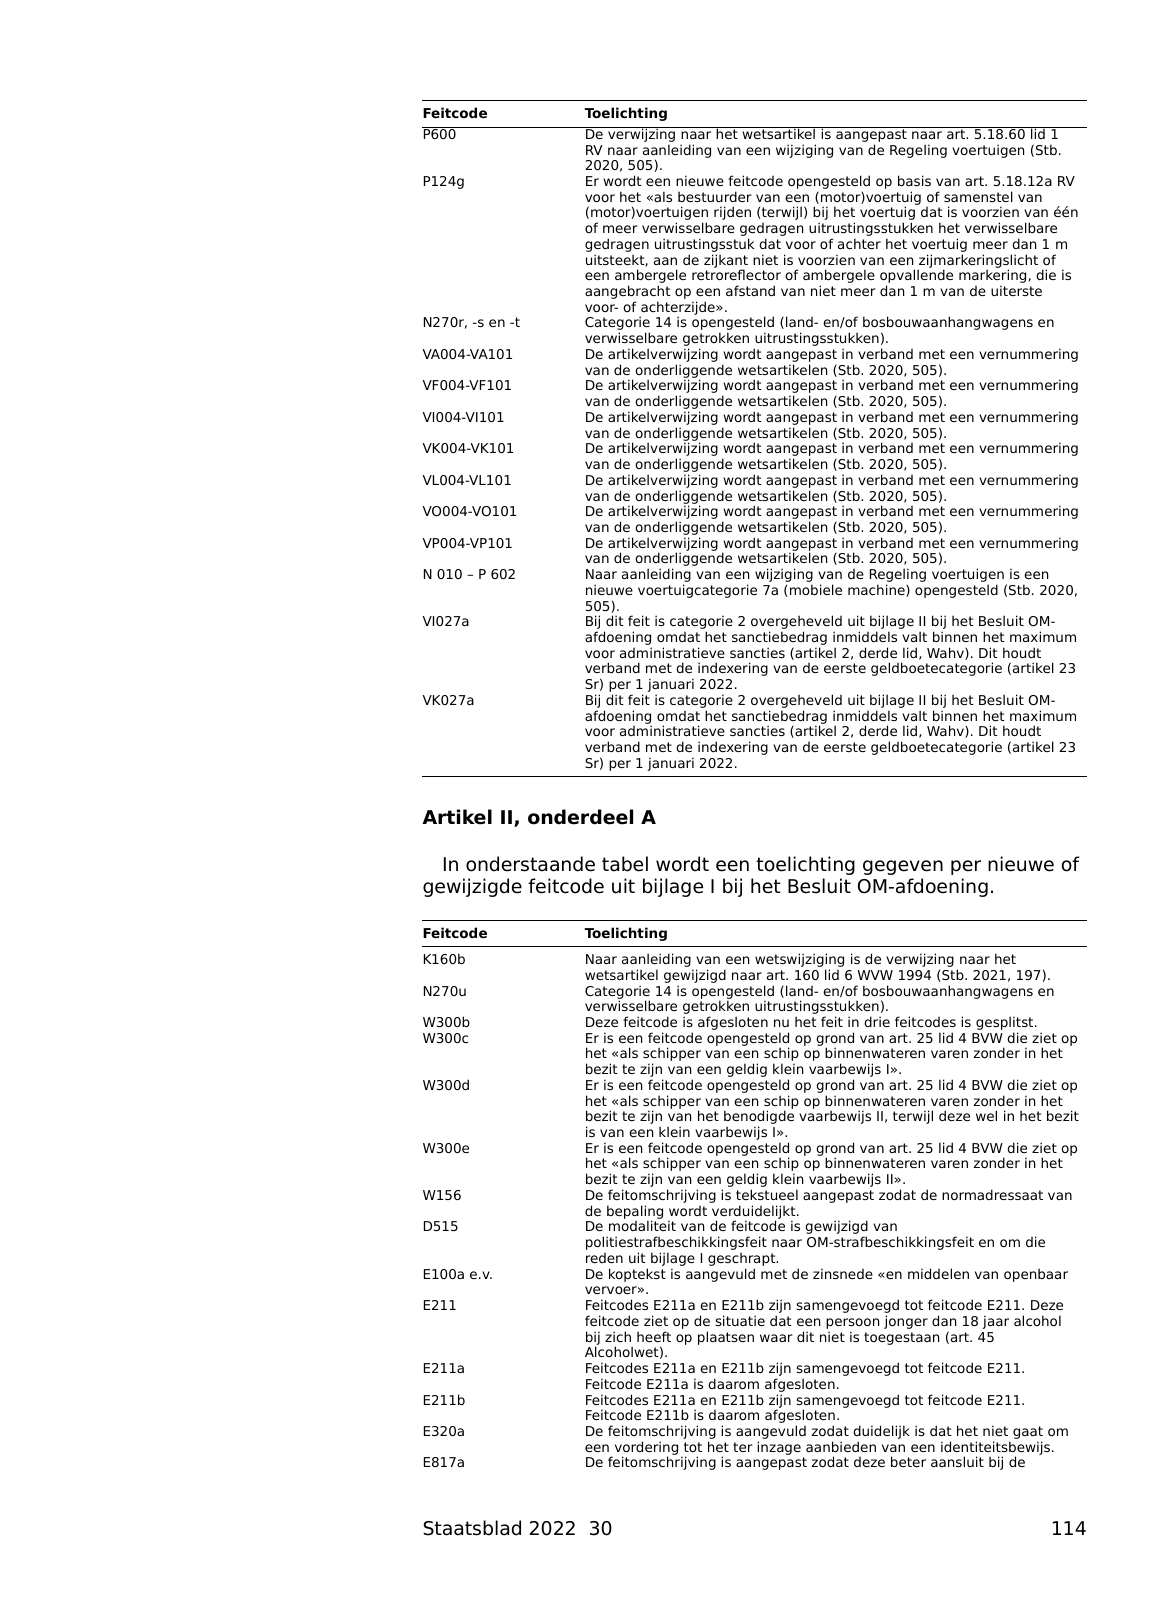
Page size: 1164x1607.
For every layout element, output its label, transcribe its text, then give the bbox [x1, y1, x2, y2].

text In onderstaande tabel wordt een toelichting gegeven per nieuwe of gewijzigde feitcode uit bijlage I bij het Besluit OM-afdoening. [422, 854, 1087, 898]
subtitle Artikel II, onderdeel A [422, 807, 1087, 829]
